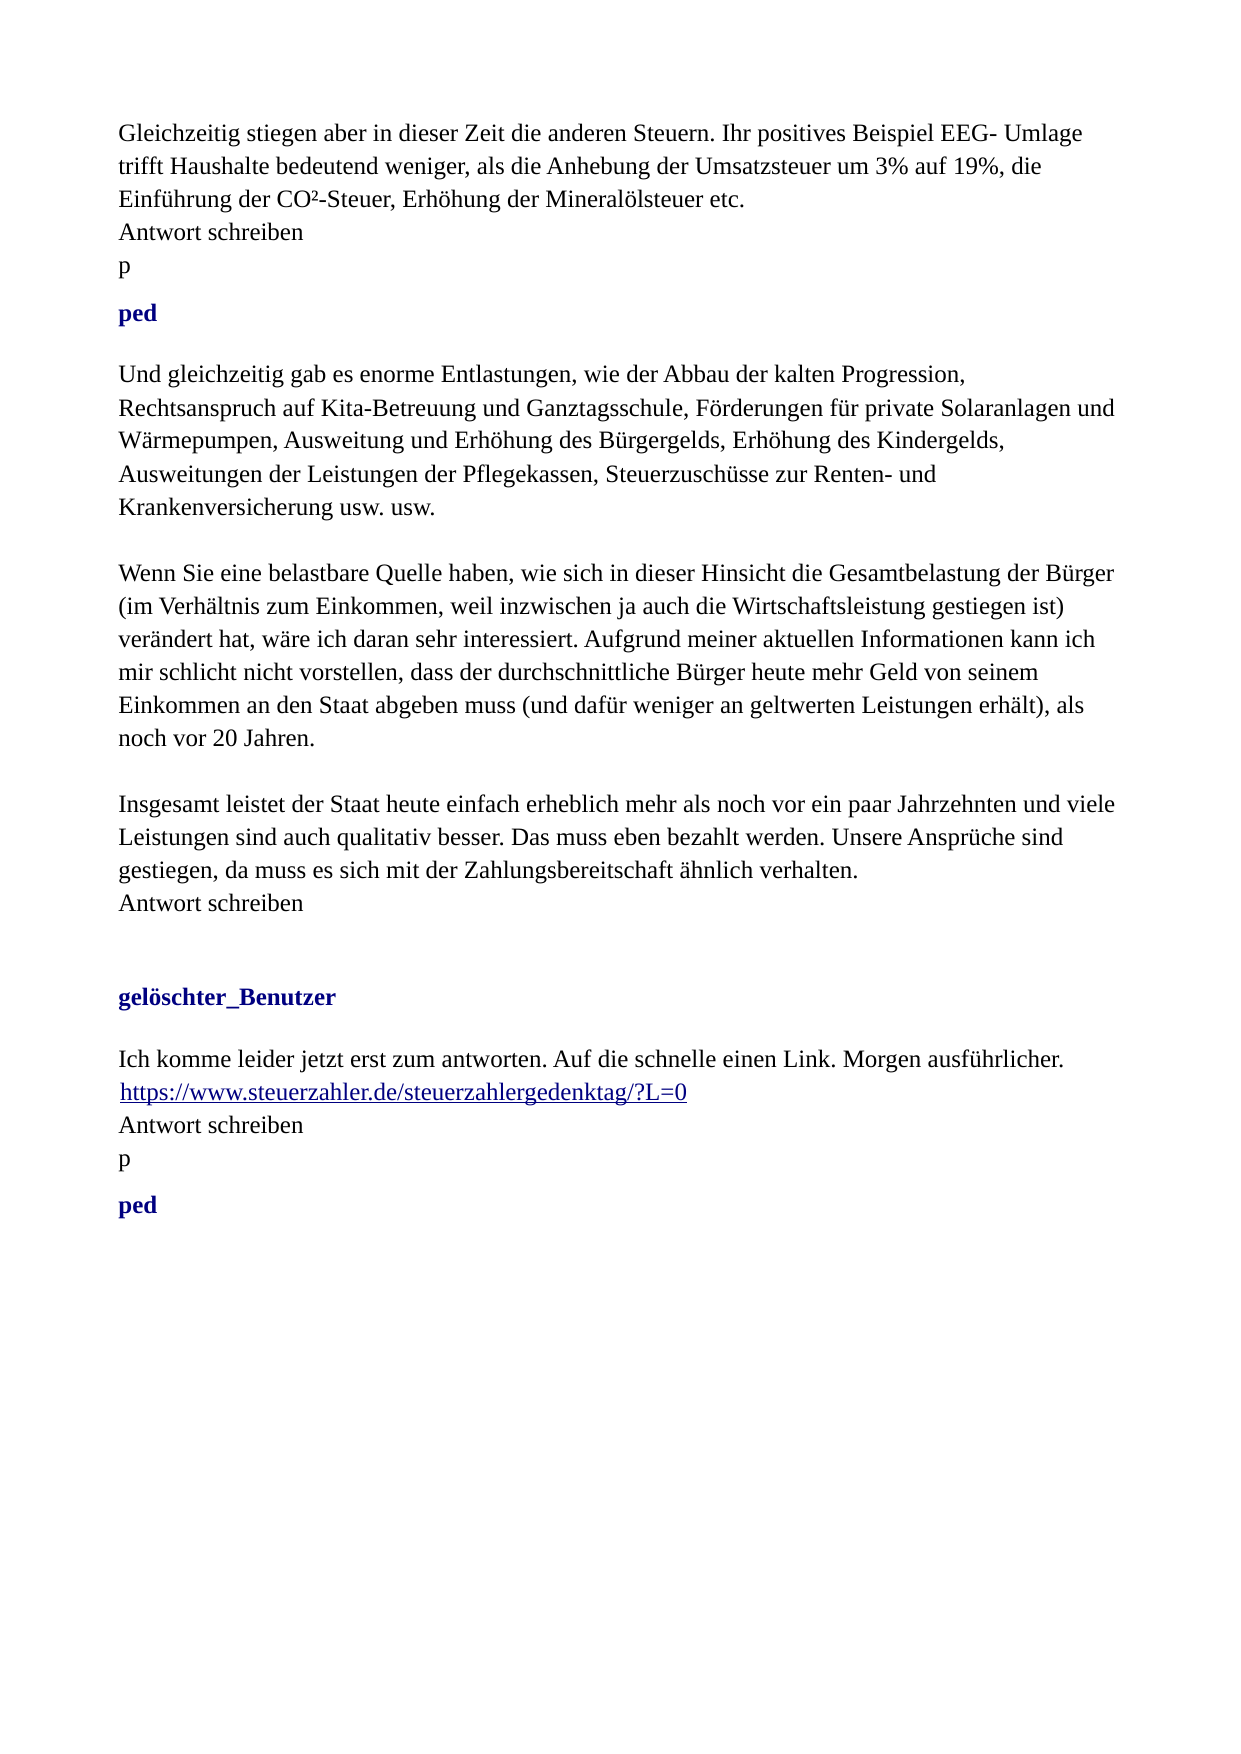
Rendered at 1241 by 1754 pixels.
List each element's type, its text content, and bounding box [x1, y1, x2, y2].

subtitle gelöschter_Benutzer [118, 982, 1122, 1011]
text p [118, 250, 1122, 279]
text p [118, 1143, 1122, 1172]
text Antwort schreiben [118, 217, 1122, 246]
text Ich komme leider jetzt erst zum antworten. Auf die schnelle einen Link. Morgen ausführlicher. [118, 1044, 1122, 1072]
text Antwort schreiben [118, 1110, 1122, 1138]
text Und gleichzeitig gab es enorme Entlastungen, wie der Abbau der kalten Progression, Rechtsanspruch auf Kita-Betreuung und Ganztagsschule, Förderungen für private Solaranlagen und Wärmepumpen, Ausweitung und Erhöhung des Bürgergelds, Erhöhung des Kindergelds, Ausweitungen der Leistungen der Pflegekassen, Steuerzuschüsse zur Renten- und Krankenversicherung usw. usw. Wenn Sie eine belastbare Quelle haben, wie sich in dieser Hinsicht die Gesamtbelastung der Bürger (im Verhältnis zum Einkommen, weil inzwischen ja auch die Wirtschaftsleistung gestiegen ist) verändert hat, wäre ich daran sehr interessiert. Aufgrund meiner aktuellen Informationen kann ich mir schlicht nicht vorstellen, dass der durchschnittliche Bürger heute mehr Geld von seinem Einkommen an den Staat abgeben muss (und dafür weniger an geltwerten Leistungen erhält), als noch vor 20 Jahren. Insgesamt leistet der Staat heute einfach erheblich mehr als noch vor ein paar Jahrzehnten und viele Leistungen sind auch qualitativ besser. Das muss eben bezahlt werden. Unsere Ansprüche sind gestiegen, da muss es sich mit der Zahlungsbereitschaft ähnlich verhalten. [118, 359, 1122, 884]
subtitle ped [118, 1190, 1122, 1219]
text https://www.steuerzahler.de/steuerzahlergedenktag/?L=0 [118, 1077, 1122, 1106]
text Gleichzeitig stiegen aber in dieser Zeit die anderen Steuern. Ihr positives Beispiel EEG- Umlage trifft Haushalte bedeutend weniger, als die Anhebung der Umsatzsteuer um 3% auf 19%, die Einführung der CO²-Steuer, Erhöhung der Mineralölsteuer etc. [118, 118, 1122, 213]
text Antwort schreiben [118, 888, 1122, 917]
subtitle ped [118, 298, 1122, 327]
